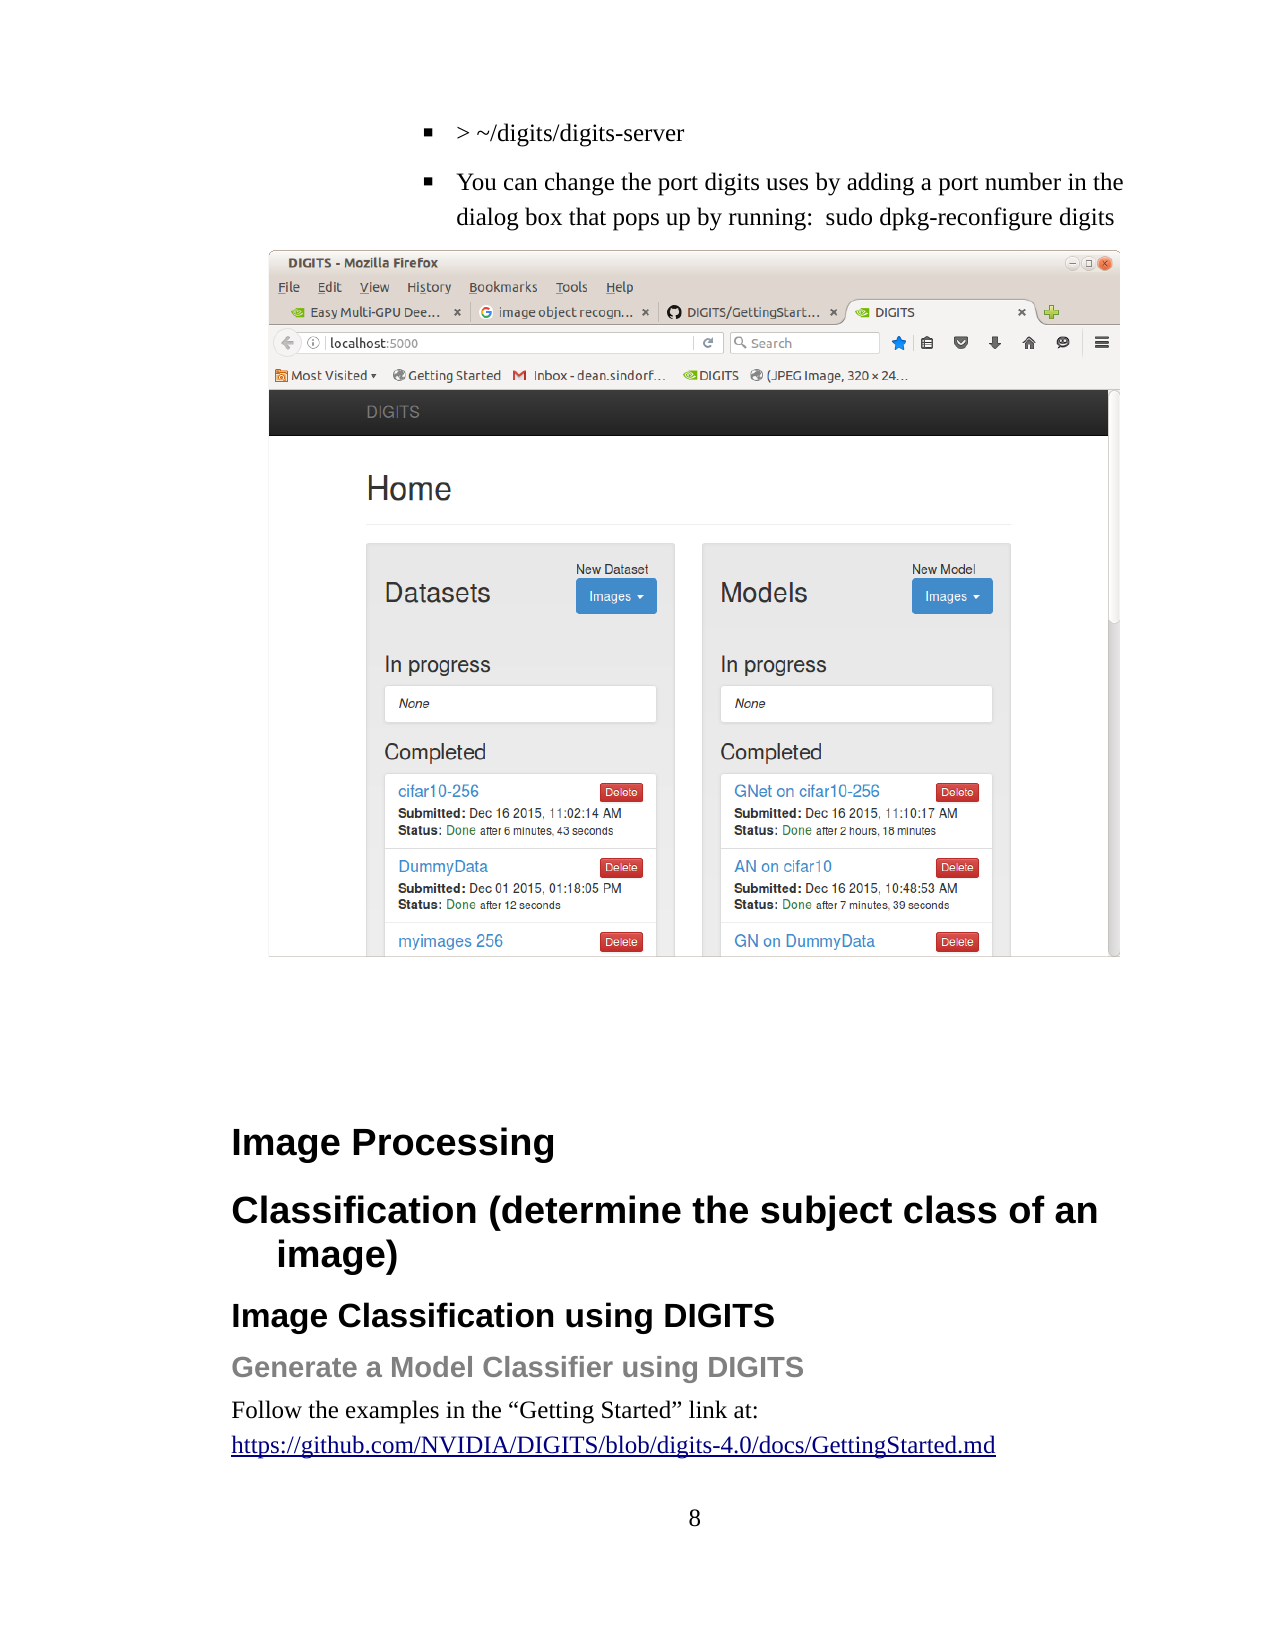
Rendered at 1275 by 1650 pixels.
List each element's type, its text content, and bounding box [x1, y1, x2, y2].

picture [268, 250, 1120, 957]
subtitle Image Processing [231, 1119, 1158, 1163]
list > ~/digits/digits-server [419, 118, 1158, 147]
subtitle Classification (determine the subject class of an image) [231, 1188, 1158, 1276]
subtitle Image Classification using DIGITS [231, 1296, 1158, 1335]
subtitle Generate a Model Classifier using DIGITS [231, 1349, 1158, 1383]
text Follow the examples in the “Getting Started” link at: https://github.com/NVIDIA/DIGITS/blob/digits-4.0/docs/GettingStarted.md [231, 1396, 1158, 1459]
list You can change the port digits uses by adding a port number in the dialog box that pops up by running: sudo dpkg-reconfigure digits [419, 167, 1158, 230]
